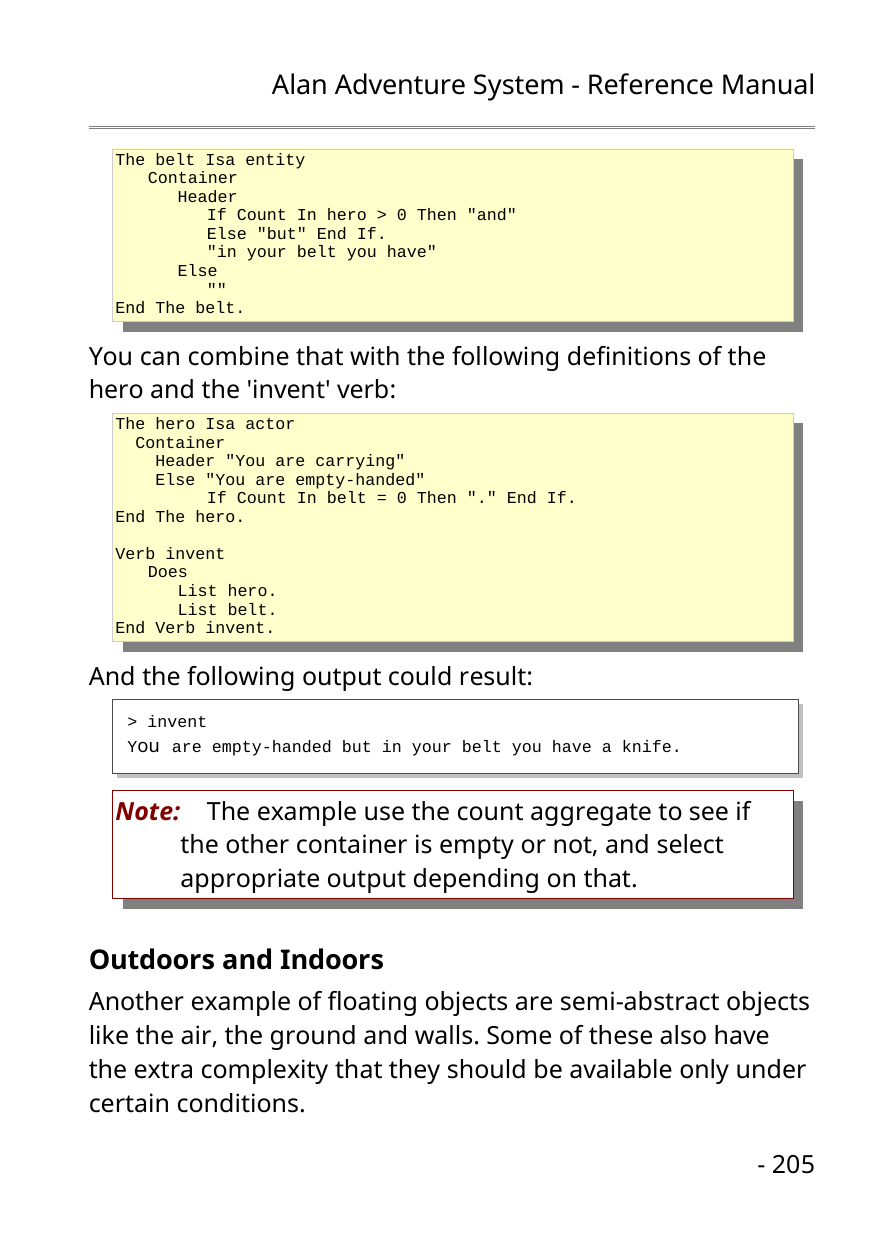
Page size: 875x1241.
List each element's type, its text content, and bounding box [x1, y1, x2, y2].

text End Verb invent. [113, 617, 793, 641]
subtitle Outdoors and Indoors [88, 940, 815, 977]
text And the following output could result: [88, 658, 815, 692]
text Container [113, 431, 793, 450]
text End The belt. [113, 297, 793, 321]
text The belt Isa entity Container Header If Count In hero > 0 Then "and" Else "but" End If. "in your belt you have" Else "" [113, 150, 793, 297]
text Header "You are carrying" [113, 450, 793, 468]
text List hero. [113, 580, 793, 598]
text The hero Isa actor [113, 414, 793, 431]
text List belt. [113, 598, 793, 617]
text > invent You are empty-handed but in your belt you have a knife. [113, 700, 798, 773]
text Else "You are empty-handed" If Count In belt = 0 Then "." End If. [113, 468, 793, 506]
text Does [113, 561, 793, 580]
text Another example of floating objects are semi-abstract objects like the air, the ground and walls. Some of these also have the extra complexity that they should be available only under certain conditions. [88, 984, 815, 1120]
list The example use the count aggregate to see if the other container is empty or not, and select appropriate output depending on that. [113, 791, 793, 898]
text End The hero. [113, 506, 793, 543]
text Verb invent [113, 543, 793, 561]
text You can combine that with the following definitions of the hero and the 'invent' verb: [88, 338, 815, 406]
